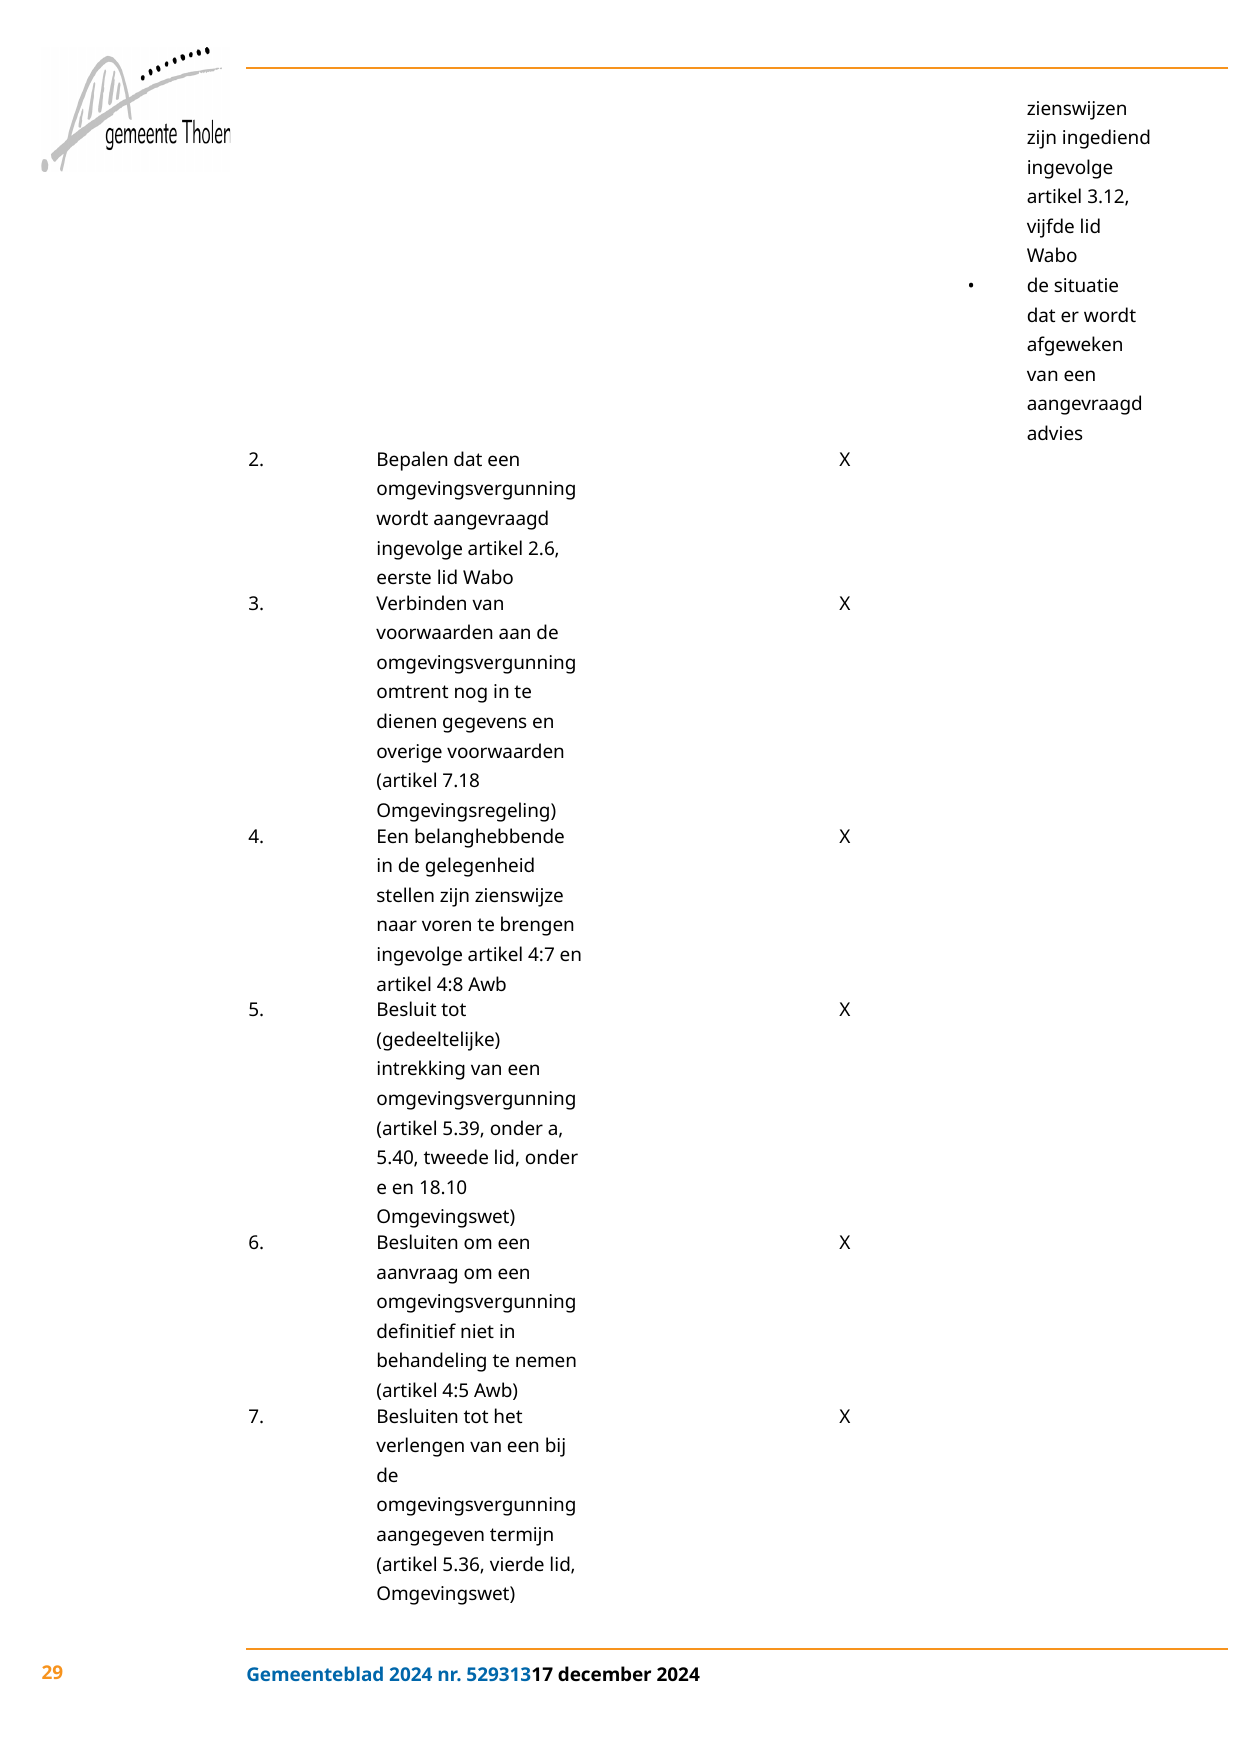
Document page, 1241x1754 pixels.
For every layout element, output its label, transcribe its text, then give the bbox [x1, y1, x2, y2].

table_cell 7. [248, 1403, 376, 1606]
table_cell X [839, 590, 967, 823]
table_cell Besluit tot (gedeeltelijke) intrekking van een omgevingsvergunning (artikel 5.39, onder a, 5.40, tweede lid, onder e en 18.10 Omgevingswet) [376, 996, 583, 1229]
table_cell X [839, 446, 967, 590]
table_cell [711, 95, 839, 446]
table_cell [583, 1403, 711, 1606]
table_cell Besluiten om een aanvraag om een omgevingsvergunning definitief niet in behandeling te nemen (artikel 4:5 Awb) [376, 1229, 583, 1403]
table_cell [583, 590, 711, 823]
picture [41, 47, 231, 172]
table_cell [968, 823, 1152, 996]
table_cell [968, 446, 1152, 590]
table_cell 3. [248, 590, 376, 823]
table_cell 6. [248, 1229, 376, 1403]
table_cell [583, 996, 711, 1229]
table_cell [711, 1229, 839, 1403]
table_cell X [839, 1229, 967, 1403]
table_cell X [839, 823, 967, 996]
table_cell [583, 823, 711, 996]
table_cell [968, 1229, 1152, 1403]
table_cell [711, 446, 839, 590]
table_cell [968, 996, 1152, 1229]
table_cell [711, 590, 839, 823]
table_cell [376, 95, 583, 446]
table_cell 5. [248, 996, 376, 1229]
table_cell [583, 95, 711, 446]
table_cell [968, 1403, 1152, 1606]
table_cell [711, 823, 839, 996]
table_cell 2. [248, 446, 376, 590]
table_cell [711, 996, 839, 1229]
table_cell [968, 590, 1152, 823]
table_cell Verbinden van voorwaarden aan de omgevingsvergunning omtrent nog in te dienen gegevens en overige voorwaarden (artikel 7.18 Omgevingsregeling) [376, 590, 583, 823]
table_cell Besluiten tot het verlengen van een bij de omgevingsvergunning aangegeven termijn (artikel 5.36, vierde lid, Omgevingswet) [376, 1403, 583, 1606]
table_cell [583, 446, 711, 590]
table_cell [711, 1403, 839, 1606]
table_cell 4. [248, 823, 376, 996]
table_cell [583, 1229, 711, 1403]
table_cell Een belanghebbende in de gelegenheid stellen zijn zienswijze naar voren te brengen ingevolge artikel 4:7 en artikel 4:8 Awb [376, 823, 583, 996]
table_cell X [839, 1403, 967, 1606]
table_cell X [839, 996, 967, 1229]
table_cell [248, 95, 376, 446]
table_cell Bepalen dat een omgevingsvergunning wordt aangevraagd ingevolge artikel 2.6, eerste lid Wabo [376, 446, 583, 590]
table_cell zienswijzen zijn ingediend ingevolge artikel 3.12, vijfde lid Wabo de situatie dat er wordt afgeweken van een aangevraagd advies [968, 95, 1152, 446]
table_cell [839, 95, 967, 446]
